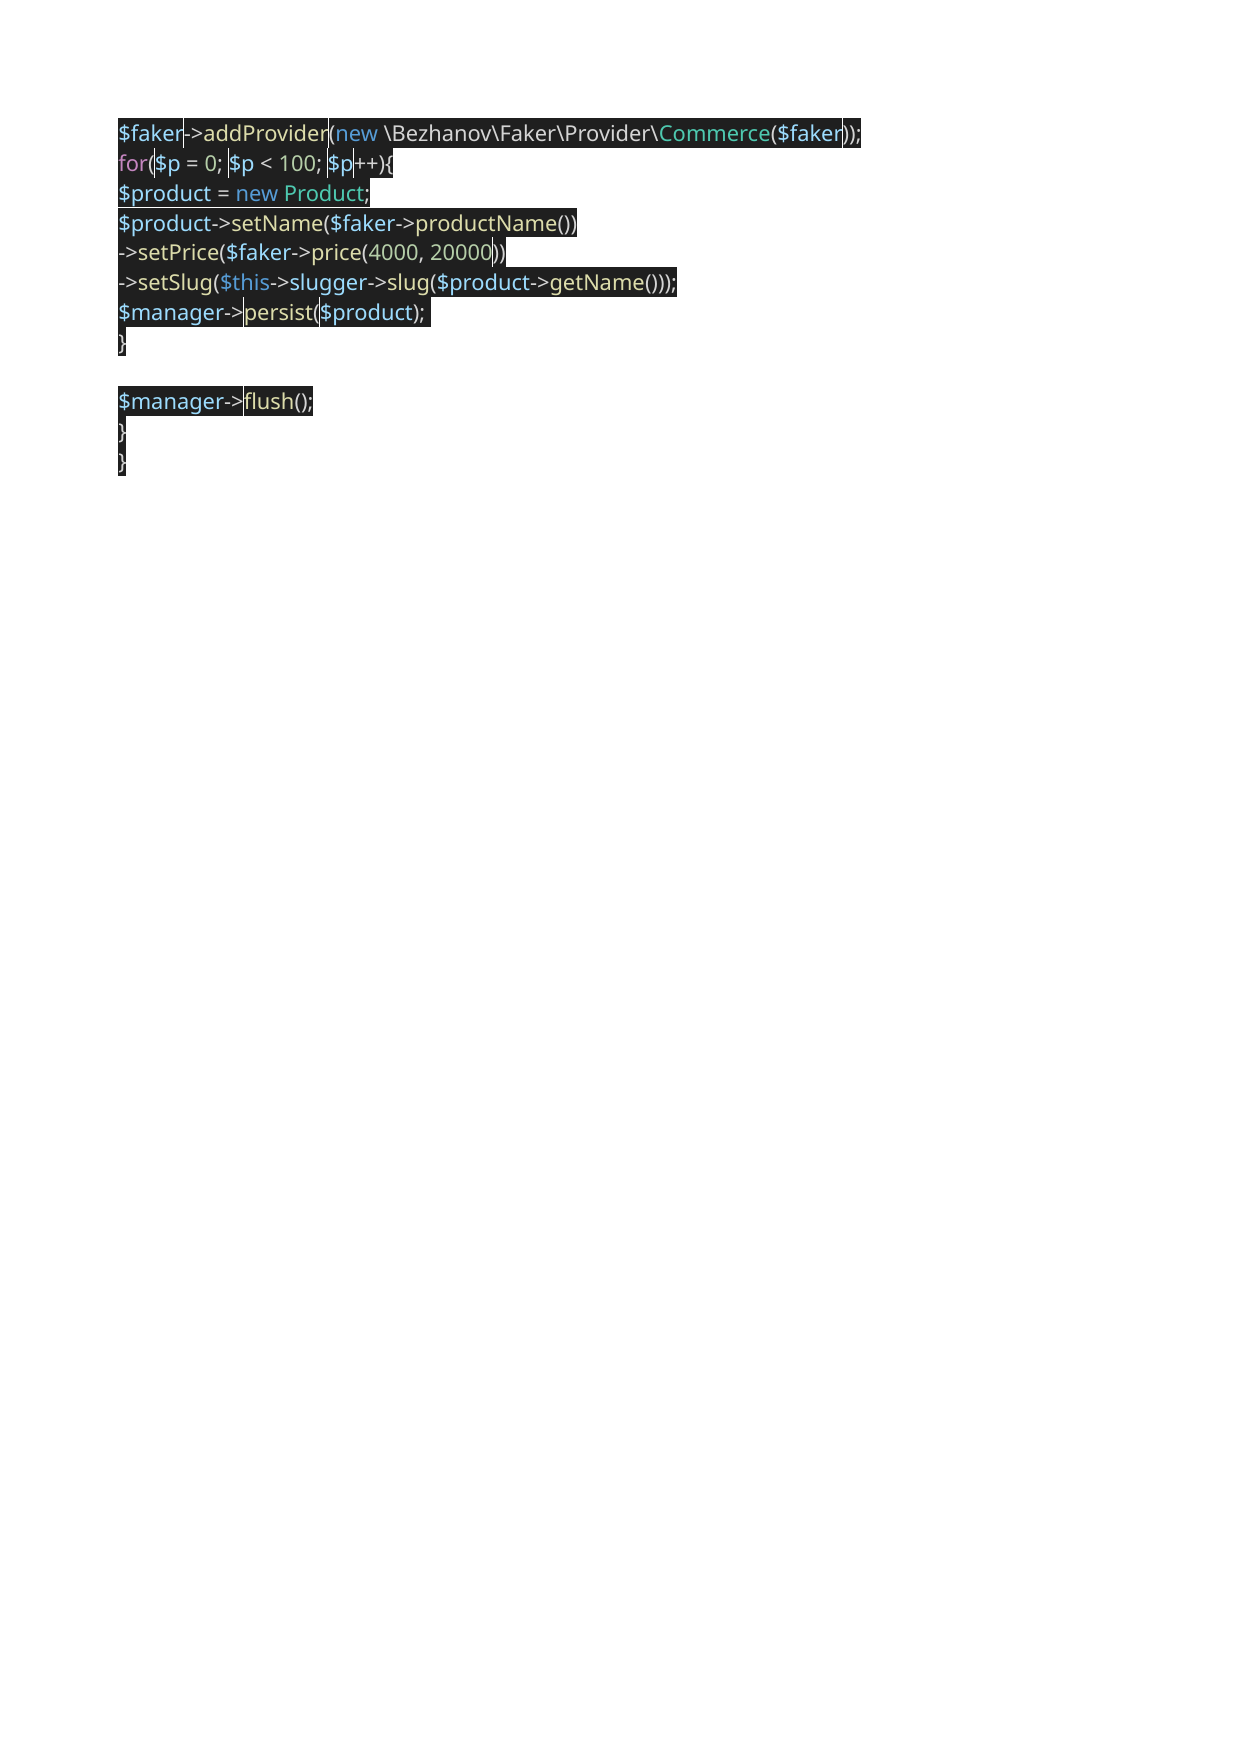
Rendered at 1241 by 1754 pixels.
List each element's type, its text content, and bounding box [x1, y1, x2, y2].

text for($p = 0; $p < 100; $p++){ [118, 148, 1122, 178]
text } [118, 416, 1122, 446]
text $product->setName($faker->productName()) [118, 207, 1122, 237]
text $manager->flush(); [118, 386, 1122, 416]
text $product = new Product; [118, 178, 1122, 207]
text $faker->addProvider(new \Bezhanov\Faker\Provider\Commerce($faker)); [118, 118, 1122, 148]
text } [118, 446, 1122, 476]
text ->setSlug($this->slugger->slug($product->getName())); [118, 267, 1122, 297]
text } [118, 327, 1122, 356]
text $manager->persist($product); [118, 297, 1122, 327]
text ->setPrice($faker->price(4000, 20000)) [118, 237, 1122, 267]
